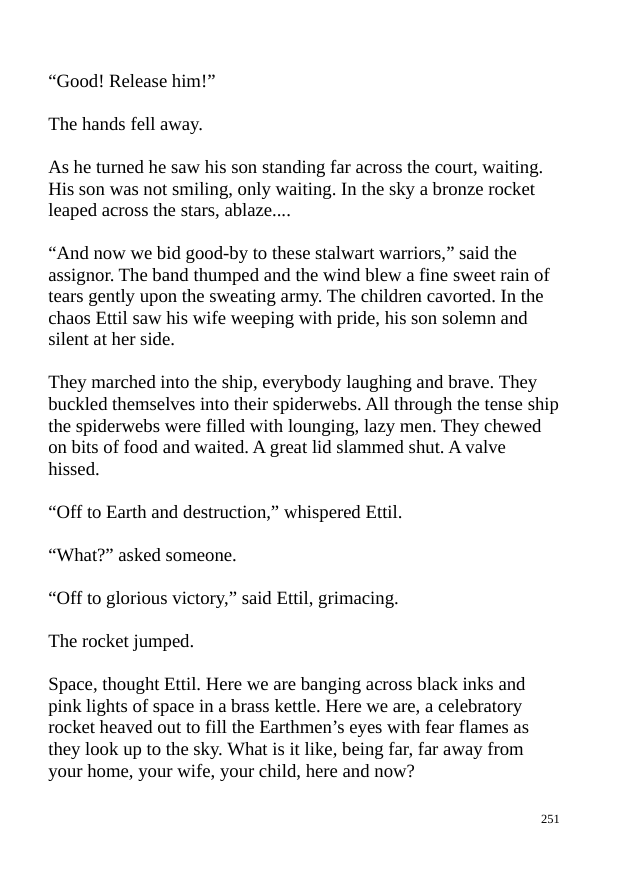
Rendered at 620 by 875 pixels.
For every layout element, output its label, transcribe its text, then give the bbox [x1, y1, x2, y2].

text “Good! Release him!” The hands fell away. As he turned he saw his son standing far across the court, waiting. His son was not smiling, only waiting. In the sky a bronze rocket leaped across the stars, ablaze.... “And now we bid good-by to these stalwart warriors,” said the assignor. The band thumped and the wind blew a fine sweet rain of tears gently upon the sweating army. The children cavorted. In the chaos Ettil saw his wife weeping with pride, his son solemn and silent at her side. They marched into the ship, everybody laughing and brave. They buckled themselves into their spiderwebs. All through the tense ship the spiderwebs were filled with lounging, lazy men. They chewed on bits of food and waited. A great lid slammed shut. A valve hissed. “Off to Earth and destruction,” whispered Ettil. “What?” asked someone. “Off to glorious victory,” said Ettil, grimacing. The rocket jumped. Space, thought Ettil. Here we are banging across black inks and pink lights of space in a brass kettle. Here we are, a celebratory rocket heaved out to fill the Earthmen’s eyes with fear flames as they look up to the sky. What is it like, being far, far away from your home, your wife, your child, here and now? [48, 48, 559, 781]
